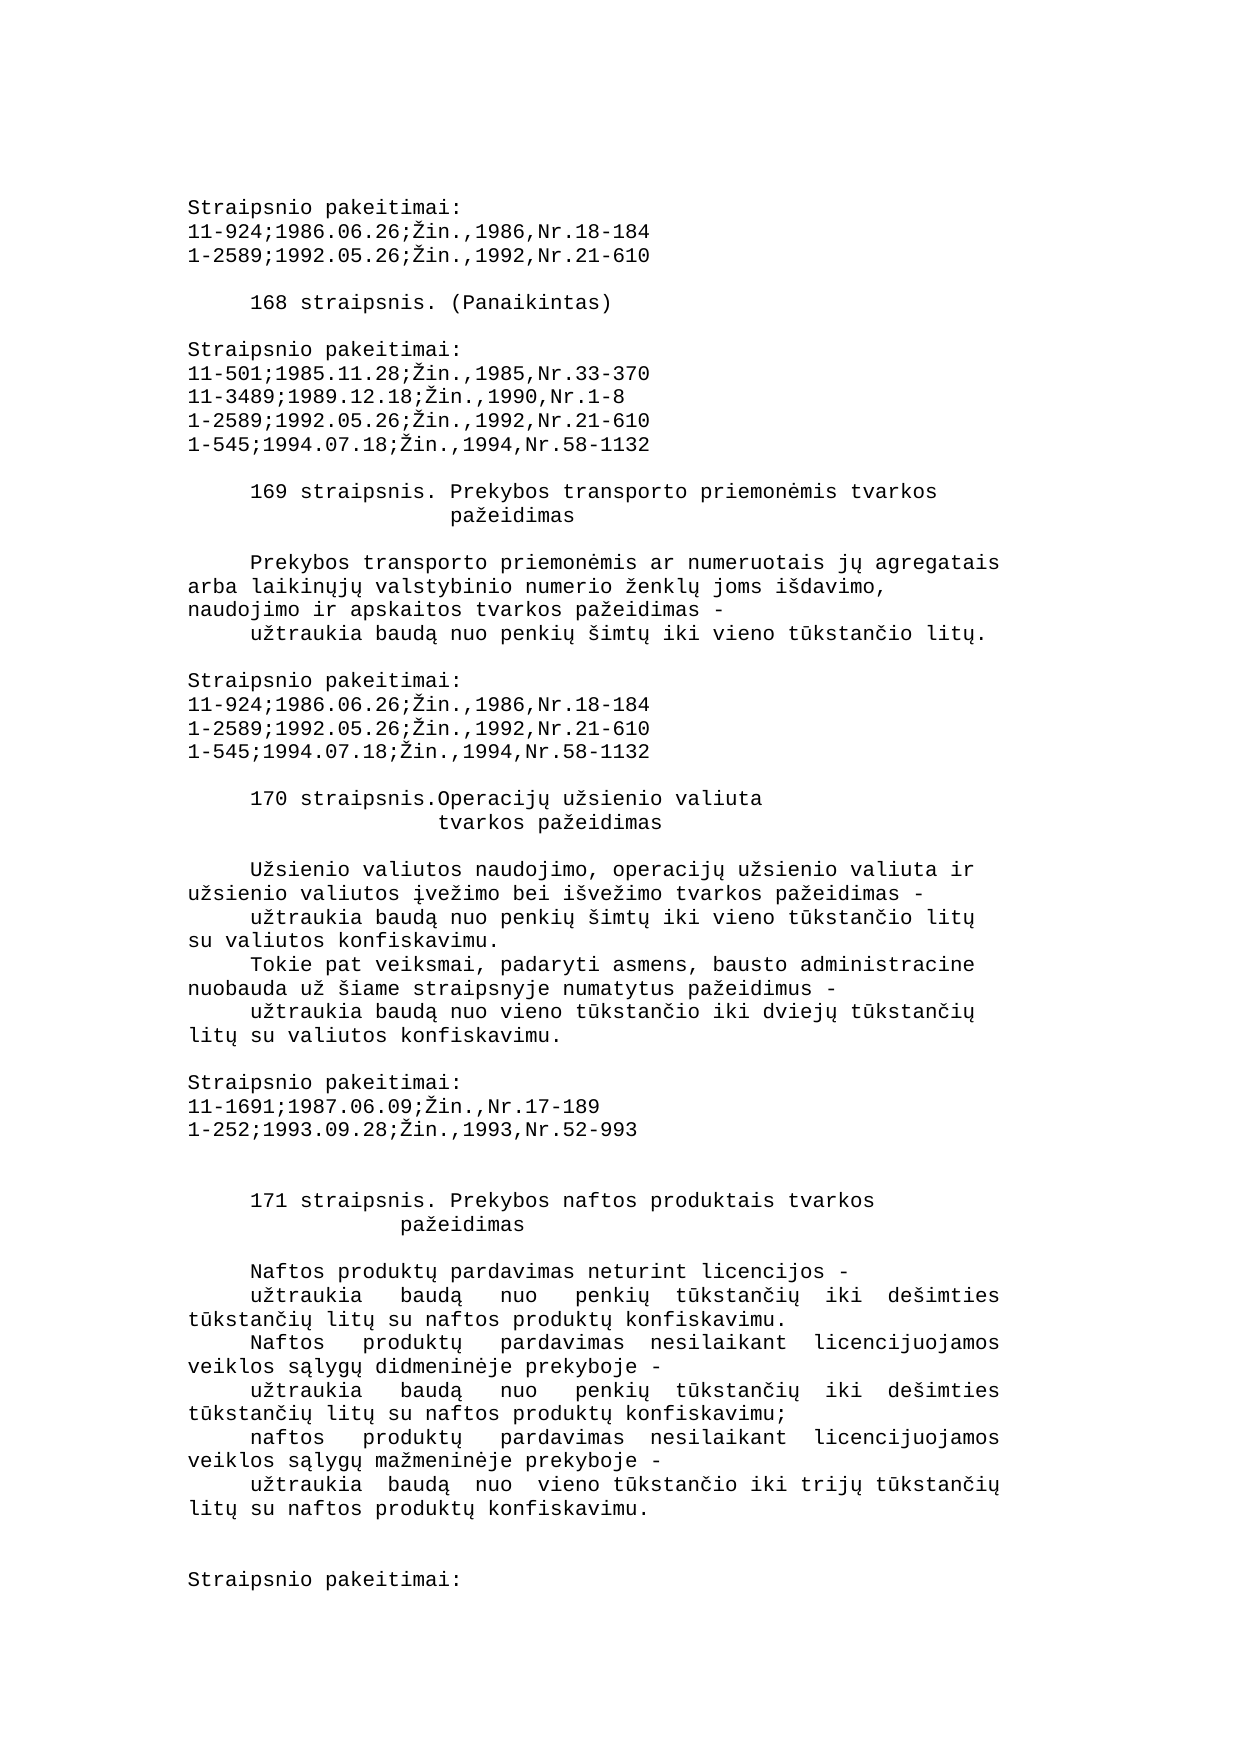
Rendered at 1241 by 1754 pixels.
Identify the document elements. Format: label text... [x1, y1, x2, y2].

text 11-924;1986.06.26;Žin.,1986,Nr.18-184 [187, 694, 1053, 717]
text 11-3489;1989.12.18;Žin.,1990,Nr.1-8 [187, 386, 1053, 410]
text pažeidimas [187, 1214, 1053, 1238]
text užtraukia baudą nuo penkių šimtų iki vieno tūkstančio litų [187, 907, 1053, 930]
text 1-545;1994.07.18;Žin.,1994,Nr.58-1132 [187, 741, 1053, 765]
text užtraukia baudą nuo penkių tūkstančių iki dešimties [187, 1379, 1053, 1403]
text tūkstančių litų su naftos produktų konfiskavimu; [187, 1403, 1053, 1427]
text 171 straipsnis. Prekybos naftos produktais tvarkos [187, 1190, 1053, 1214]
text 1-2589;1992.05.26;Žin.,1992,Nr.21-610 [187, 410, 1053, 434]
text 168 straipsnis. (Panaikintas) [187, 292, 1053, 316]
text užtraukia baudą nuo vieno tūkstančio iki trijų tūkstančių [187, 1474, 1053, 1498]
text 169 straipsnis. Prekybos transporto priemonėmis tvarkos [187, 481, 1053, 505]
text naudojimo ir apskaitos tvarkos pažeidimas - [187, 599, 1053, 623]
text Straipsnio pakeitimai: [187, 1569, 1053, 1592]
text veiklos sąlygų didmeninėje prekyboje - [187, 1356, 1053, 1379]
text litų su valiutos konfiskavimu. [187, 1025, 1053, 1048]
text arba laikinųjų valstybinio numerio ženklų joms išdavimo, [187, 576, 1053, 599]
text užsienio valiutos įvežimo bei išvežimo tvarkos pažeidimas - [187, 883, 1053, 907]
text Straipsnio pakeitimai: [187, 670, 1053, 694]
text tūkstančių litų su naftos produktų konfiskavimu. [187, 1309, 1053, 1332]
text 1-2589;1992.05.26;Žin.,1992,Nr.21-610 [187, 717, 1053, 741]
text tvarkos pažeidimas [187, 812, 1053, 836]
text Straipsnio pakeitimai: [187, 1072, 1053, 1096]
text 11-924;1986.06.26;Žin.,1986,Nr.18-184 [187, 221, 1053, 244]
text 11-501;1985.11.28;Žin.,1985,Nr.33-370 [187, 363, 1053, 386]
text užtraukia baudą nuo penkių tūkstančių iki dešimties [187, 1285, 1053, 1309]
text naftos produktų pardavimas nesilaikant licencijuojamos [187, 1427, 1053, 1451]
text pažeidimas [187, 505, 1053, 528]
text Prekybos transporto priemonėmis ar numeruotais jų agregatais [187, 552, 1053, 576]
text Užsienio valiutos naudojimo, operacijų užsienio valiuta ir [187, 859, 1053, 883]
text 170 straipsnis.Operacijų užsienio valiuta [187, 788, 1053, 812]
text Tokie pat veiksmai, padaryti asmens, bausto administracine [187, 954, 1053, 978]
text 1-252;1993.09.28;Žin.,1993,Nr.52-993 [187, 1119, 1053, 1143]
text Straipsnio pakeitimai: [187, 339, 1053, 363]
text 11-1691;1987.06.09;Žin.,Nr.17-189 [187, 1096, 1053, 1119]
text Naftos produktų pardavimas nesilaikant licencijuojamos [187, 1332, 1053, 1356]
text Straipsnio pakeitimai: [187, 197, 1053, 221]
text litų su naftos produktų konfiskavimu. [187, 1498, 1053, 1521]
text nuobauda už šiame straipsnyje numatytus pažeidimus - [187, 978, 1053, 1001]
text užtraukia baudą nuo penkių šimtų iki vieno tūkstančio litų. [187, 623, 1053, 647]
text su valiutos konfiskavimu. [187, 930, 1053, 954]
text Naftos produktų pardavimas neturint licencijos - [187, 1261, 1053, 1285]
text veiklos sąlygų mažmeninėje prekyboje - [187, 1451, 1053, 1474]
text 1-545;1994.07.18;Žin.,1994,Nr.58-1132 [187, 434, 1053, 457]
text 1-2589;1992.05.26;Žin.,1992,Nr.21-610 [187, 244, 1053, 268]
text užtraukia baudą nuo vieno tūkstančio iki dviejų tūkstančių [187, 1001, 1053, 1025]
